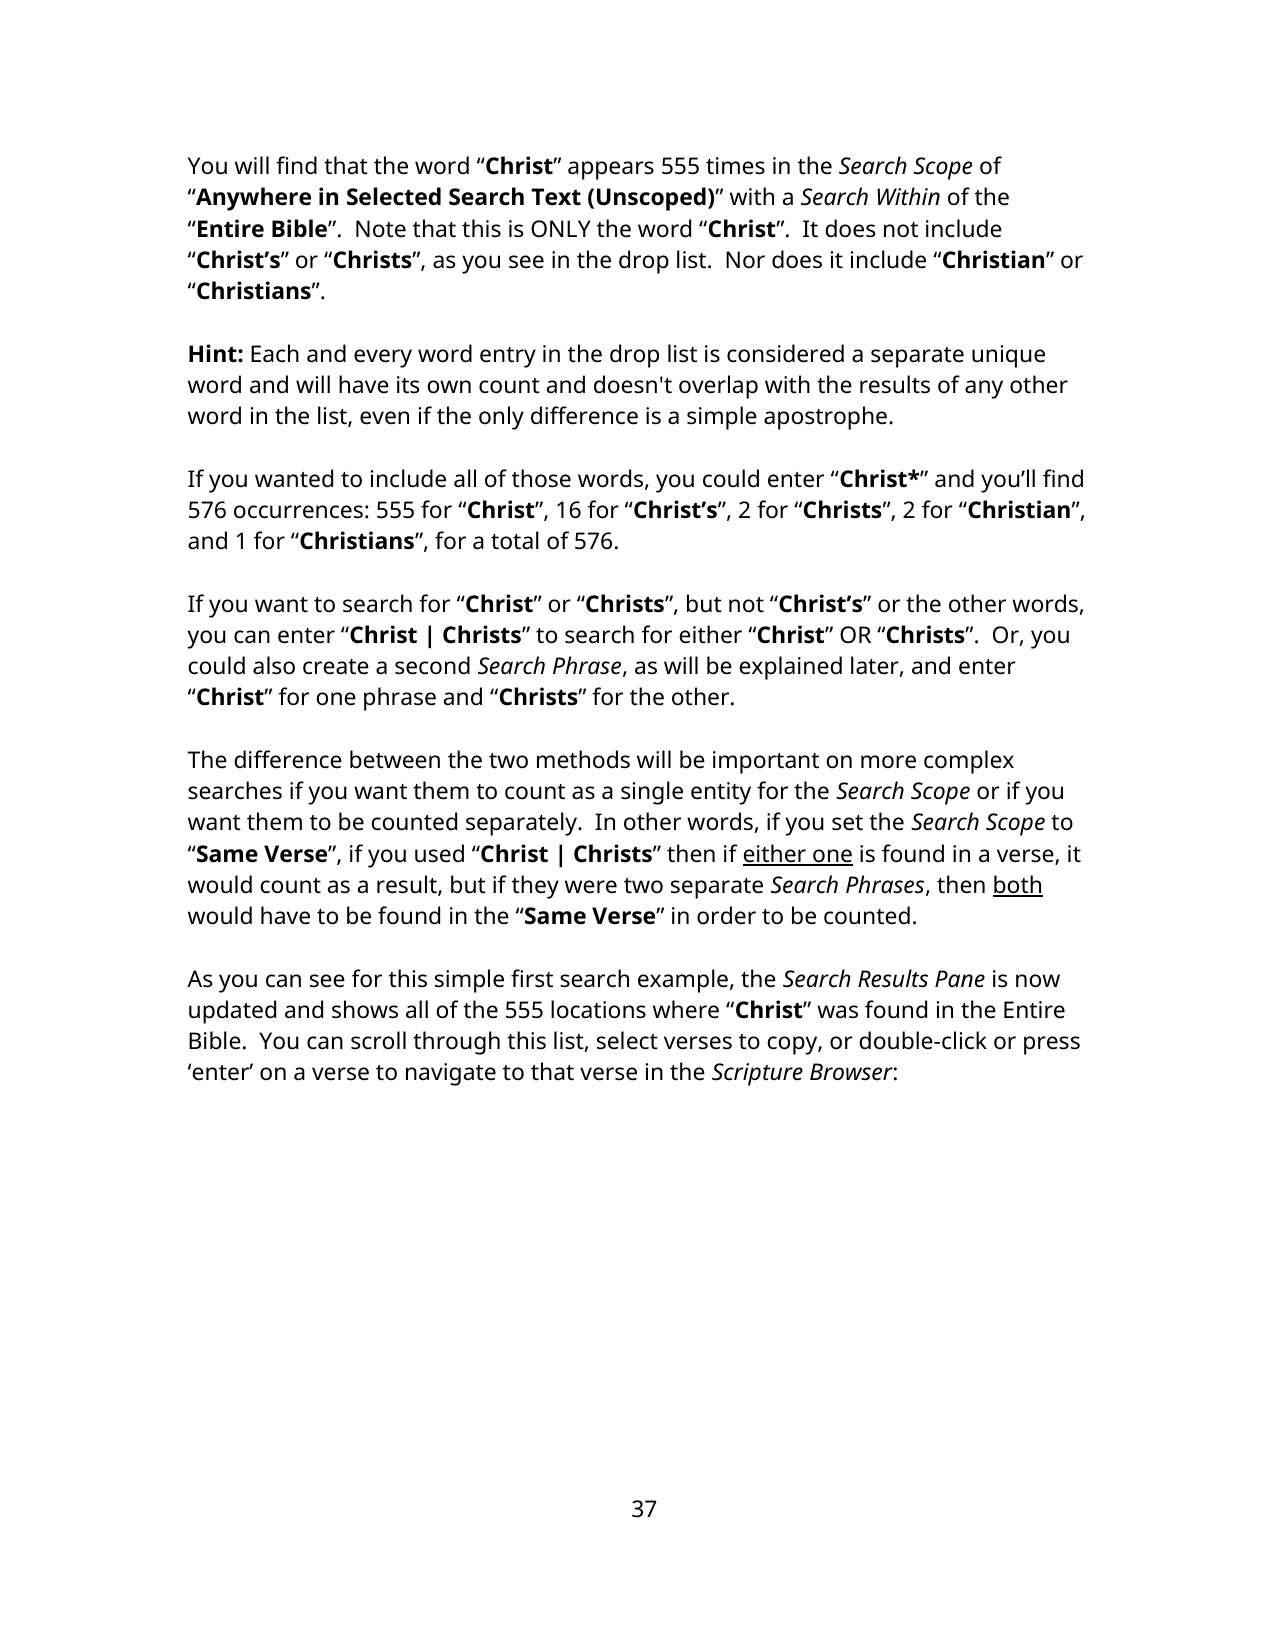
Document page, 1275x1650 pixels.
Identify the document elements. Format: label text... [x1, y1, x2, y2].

text Hint: Each and every word entry in the drop list is considered a separate unique word and will have its own count and doesn't overlap with the results of any other word in the list, even if the only difference is a simple apostrophe. [187, 337, 1087, 431]
text You will find that the word “Christ” appears 555 times in the Search Scope of “Anywhere in Selected Search Text (Unscoped)” with a Search Within of the “Entire Bible”. Note that this is ONLY the word “Christ”. It does not include “Christ’s” or “Christs”, as you see in the drop list. Nor does it include “Christian” or “Christians”. [187, 150, 1087, 306]
text If you want to search for “Christ” or “Christs”, but not “Christ’s” or the other words, you can enter “Christ | Christs” to search for either “Christ” OR “Christs”. Or, you could also create a second Search Phrase, as will be explained later, and enter “Christ” for one phrase and “Christs” for the other. [187, 587, 1087, 712]
text The difference between the two methods will be important on more complex searches if you want them to count as a single entity for the Search Scope or if you want them to be counted separately. In other words, if you set the Search Scope to “Same Verse”, if you used “Christ | Christs” then if either one is found in a verse, it would count as a result, but if they were two separate Search Phrases, then both would have to be found in the “Same Verse” in order to be counted. [187, 744, 1087, 931]
text If you wanted to include all of those words, you could enter “Christ*” and you’ll find 576 occurrences: 555 for “Christ”, 16 for “Christ’s”, 2 for “Christs”, 2 for “Christian”, and 1 for “Christians”, for a total of 576. [187, 462, 1087, 556]
text As you can see for this simple first search example, the Search Results Pane is now updated and shows all of the 555 locations where “Christ” was found in the Entire Bible. You can scroll through this list, select verses to copy, or double-click or press ‘enter’ on a verse to navigate to that verse in the Scripture Browser: [187, 962, 1087, 1087]
